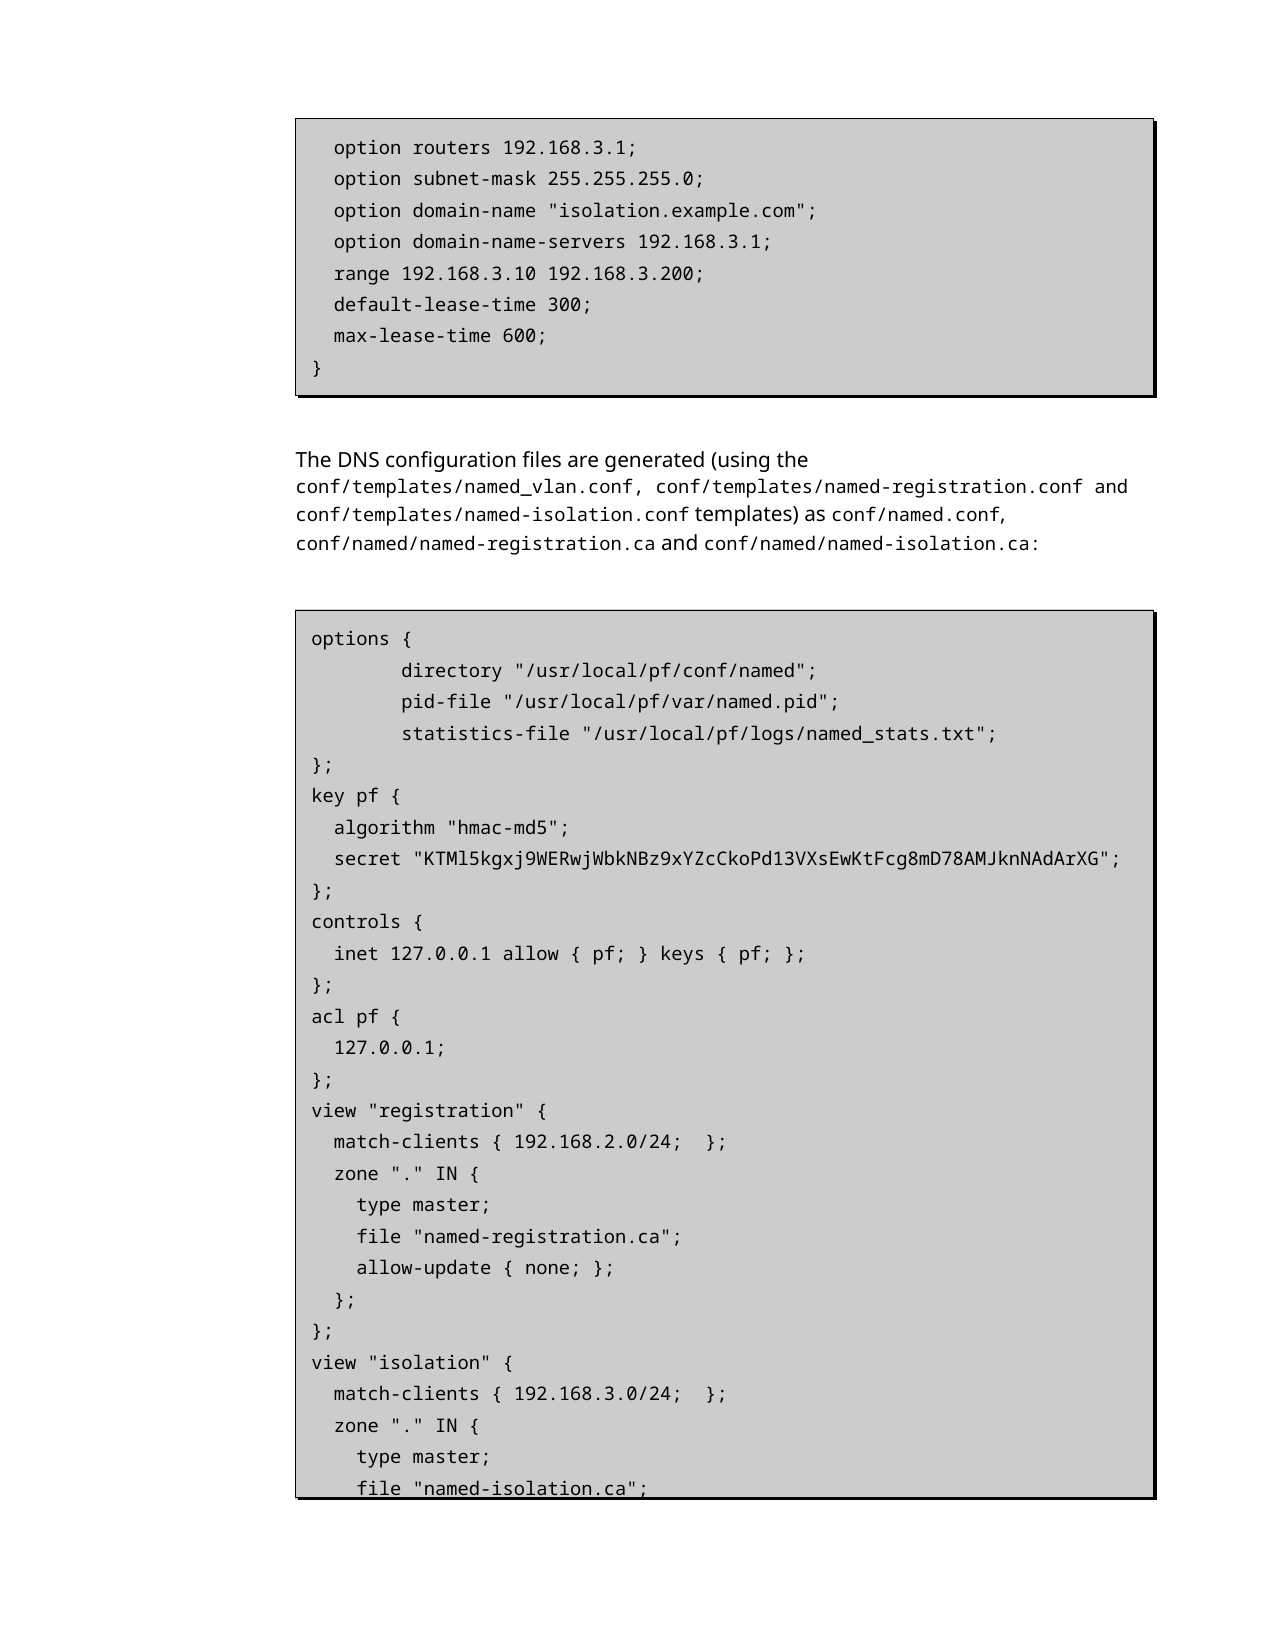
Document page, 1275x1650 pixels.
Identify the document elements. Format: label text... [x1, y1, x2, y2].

text max-lease-time 600; [296, 307, 1153, 338]
text }; [296, 861, 1153, 893]
text statistics-file "/usr/local/pf/logs/named_stats.txt"; [296, 704, 1153, 735]
text }; [296, 956, 1153, 987]
text algorithm "hmac-md5"; [296, 798, 1153, 830]
text options { [296, 611, 1153, 641]
text }; [296, 735, 1153, 767]
text view "isolation" { [296, 1333, 1153, 1364]
text range 192.168.3.10 192.168.3.200; [296, 244, 1153, 275]
text key pf { [296, 767, 1153, 798]
text }; [296, 1270, 1153, 1302]
text type master; [296, 1176, 1153, 1207]
text option subnet-mask 255.255.255.0; [296, 149, 1153, 181]
text default-lease-time 300; [296, 275, 1153, 307]
text pid-file "/usr/local/pf/var/named.pid"; [296, 672, 1153, 704]
text }; [296, 1050, 1153, 1081]
text match-clients { 192.168.2.0/24; }; [296, 1113, 1153, 1144]
text file "named-registration.ca"; [296, 1207, 1153, 1239]
text controls { [296, 893, 1153, 924]
text type master; [296, 1427, 1153, 1459]
text allow-update { none; }; [296, 1239, 1153, 1270]
text option domain-name-servers 192.168.3.1; [296, 212, 1153, 244]
text 127.0.0.1; [296, 1018, 1153, 1050]
text } [296, 338, 1153, 395]
text match-clients { 192.168.3.0/24; }; [296, 1364, 1153, 1396]
text The DNS configuration files are generated (using the conf/templates/named_vlan.conf, conf/templates/named-registration.conf and conf/templates/named-isolation.conf templates) as conf/named.conf, conf/named/named-registration.ca and conf/named/named-isolation.ca: [295, 445, 1157, 556]
text directory "/usr/local/pf/conf/named"; [296, 641, 1153, 672]
text inet 127.0.0.1 allow { pf; } keys { pf; }; [296, 924, 1153, 956]
text option domain-name "isolation.example.com"; [296, 181, 1153, 212]
text option routers 192.168.3.1; [296, 119, 1153, 149]
text secret "KTMl5kgxj9WERwjWbkNBz9xYZcCkoPd13VXsEwKtFcg8mD78AMJknNAdArXG"; [296, 830, 1153, 861]
text zone "." IN { [296, 1396, 1153, 1427]
text }; [296, 1302, 1153, 1333]
text view "registration" { [296, 1081, 1153, 1113]
text zone "." IN { [296, 1144, 1153, 1176]
text file "named-isolation.ca"; [296, 1459, 1153, 1497]
text acl pf { [296, 987, 1153, 1018]
